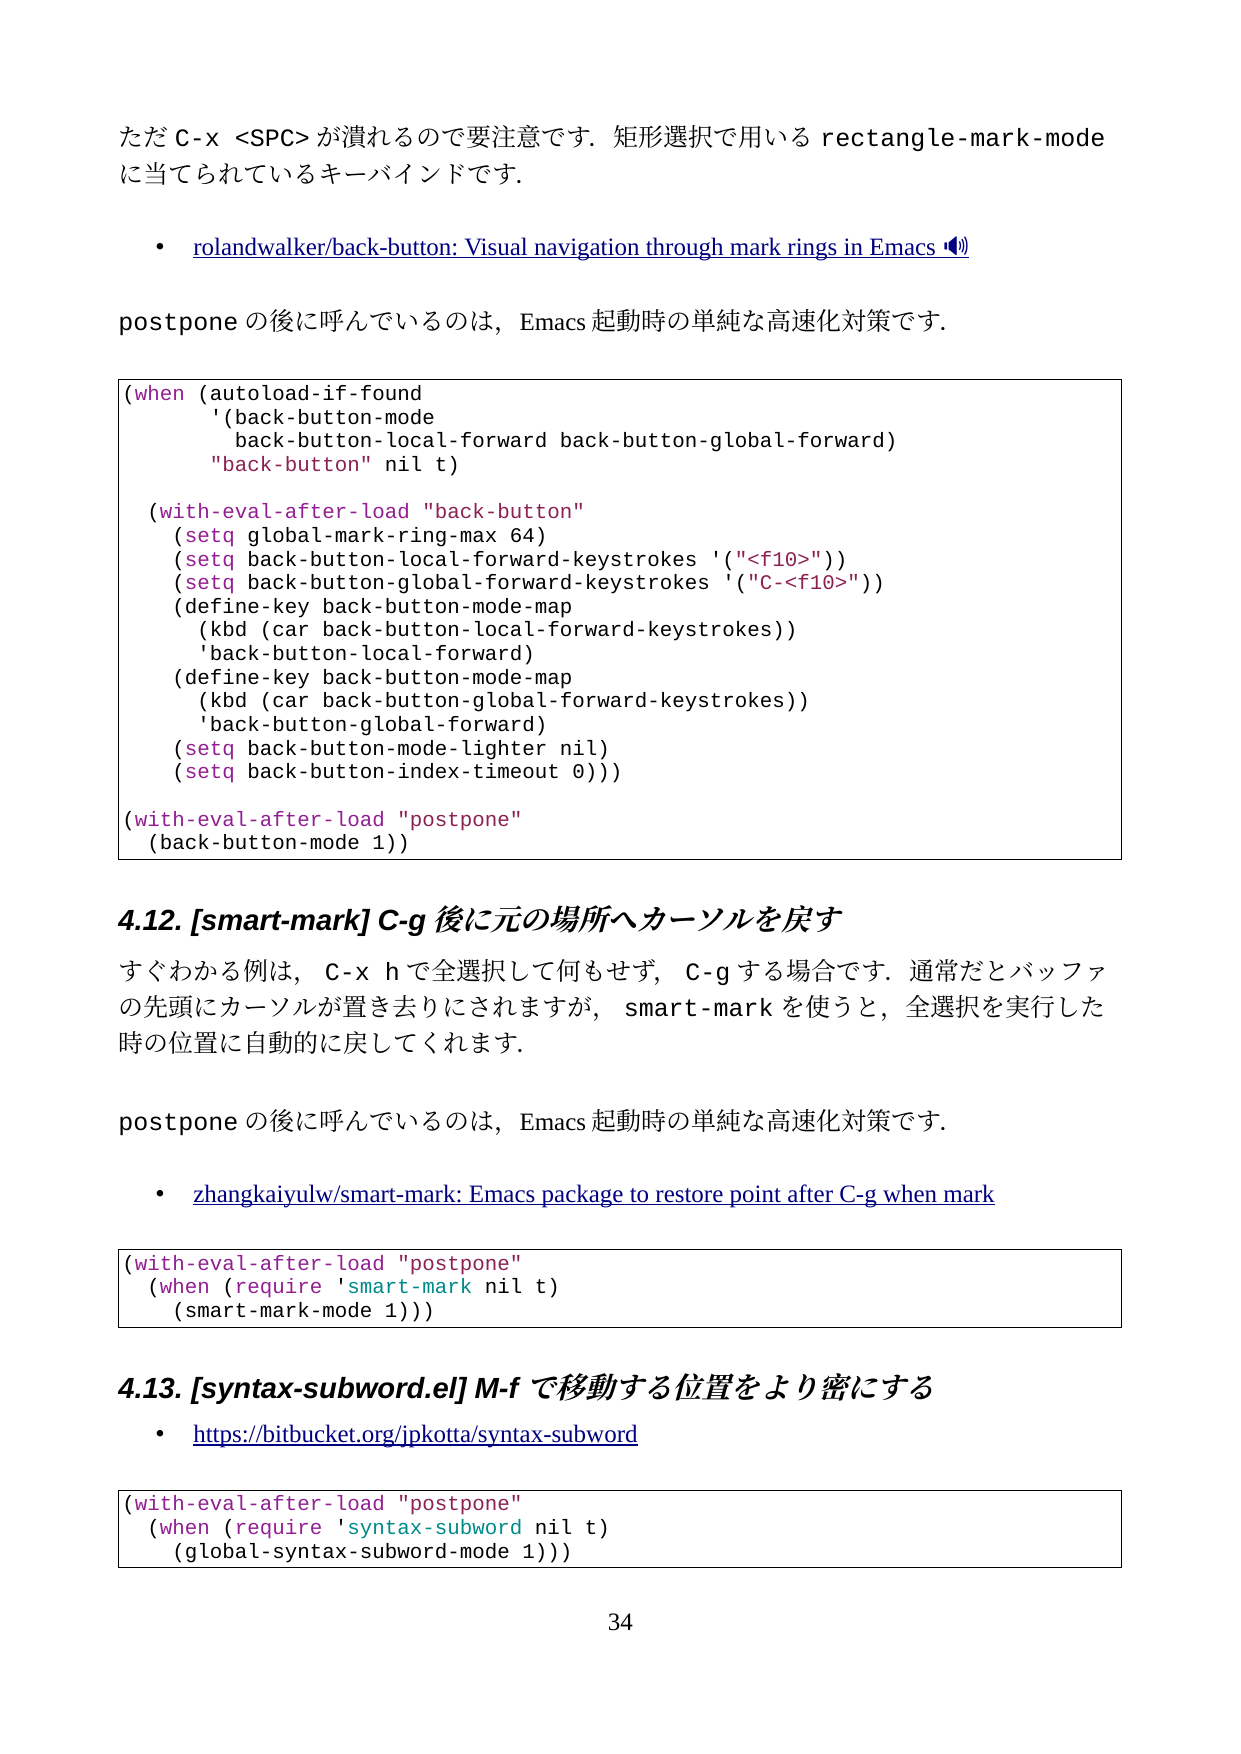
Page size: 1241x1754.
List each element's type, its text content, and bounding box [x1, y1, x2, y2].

text 'back-button-global-forward) [119, 710, 1121, 734]
text (with-eval-after-load "postpone" [119, 1250, 1121, 1272]
text (setq back-button-mode-lighter nil) [119, 734, 1121, 757]
text (when (autoload-if-found [119, 380, 1121, 403]
text (setq global-mark-ring-max 64) [119, 521, 1121, 544]
text 'back-button-local-forward) [119, 639, 1121, 663]
text (define-key back-button-mode-map [119, 663, 1121, 686]
text (when (require 'syntax-subword nil t) [119, 1513, 1121, 1537]
text (kbd (car back-button-global-forward-keystrokes)) [119, 686, 1121, 710]
text "back-button" nil t) [119, 450, 1121, 474]
text (smart-mark-mode 1))) [119, 1296, 1121, 1327]
text すぐわかる例は， C-x h で全選択して何もせず， C-g する場合です．通常だとバッファの先頭にカーソルが置き去りにされますが， smart-mark を使うと，全選択を実行した時の位置に自動的に戻してくれます． [118, 952, 1122, 1089]
text (setq back-button-local-forward-keystrokes '("<f10>")) [119, 544, 1121, 568]
text (kbd (car back-button-local-forward-keystrokes)) [119, 616, 1121, 639]
list zhangkaiyulw/smart-mark: Emacs package to restore point after C-g when mark [156, 1179, 1122, 1236]
text (setq back-button-index-timeout 0))) [119, 757, 1121, 781]
subtitle [smart-mark] C-g後に元の場所へカーソルを戻す [118, 897, 1122, 939]
text (with-eval-after-load "postpone" [119, 1491, 1121, 1513]
text (define-key back-button-mode-map [119, 592, 1121, 616]
text (with-eval-after-load "back-button" [119, 497, 1121, 521]
text (setq back-button-global-forward-keystrokes '("C-<f10>")) [119, 568, 1121, 592]
text back-button-local-forward back-button-global-forward) [119, 426, 1121, 450]
text (with-eval-after-load "postpone" [119, 805, 1121, 828]
text (when (require 'smart-mark nil t) [119, 1272, 1121, 1296]
text ただ C-x <SPC> が潰れるので要注意です．矩形選択で用いる rectangle-mark-mode に当てられているキーバインドです． [118, 118, 1122, 219]
text (global-syntax-subword-mode 1))) [119, 1537, 1121, 1567]
text postpone の後に呼んでいるのは，Emacs起動時の単純な高速化対策です． [118, 1101, 1122, 1166]
subtitle [syntax-subword.el] M-f で移動する位置をより密にする [118, 1365, 1122, 1407]
text postpone の後に呼んでいるのは，Emacs起動時の単純な高速化対策です． [118, 302, 1122, 367]
list https://bitbucket.org/jpkotta/syntax-subword [156, 1419, 1122, 1477]
list rolandwalker/back-button: Visual navigation through mark rings in Emacs 🔊 [156, 232, 1122, 289]
text (back-button-mode 1)) [119, 828, 1121, 859]
text '(back-button-mode [119, 403, 1121, 426]
